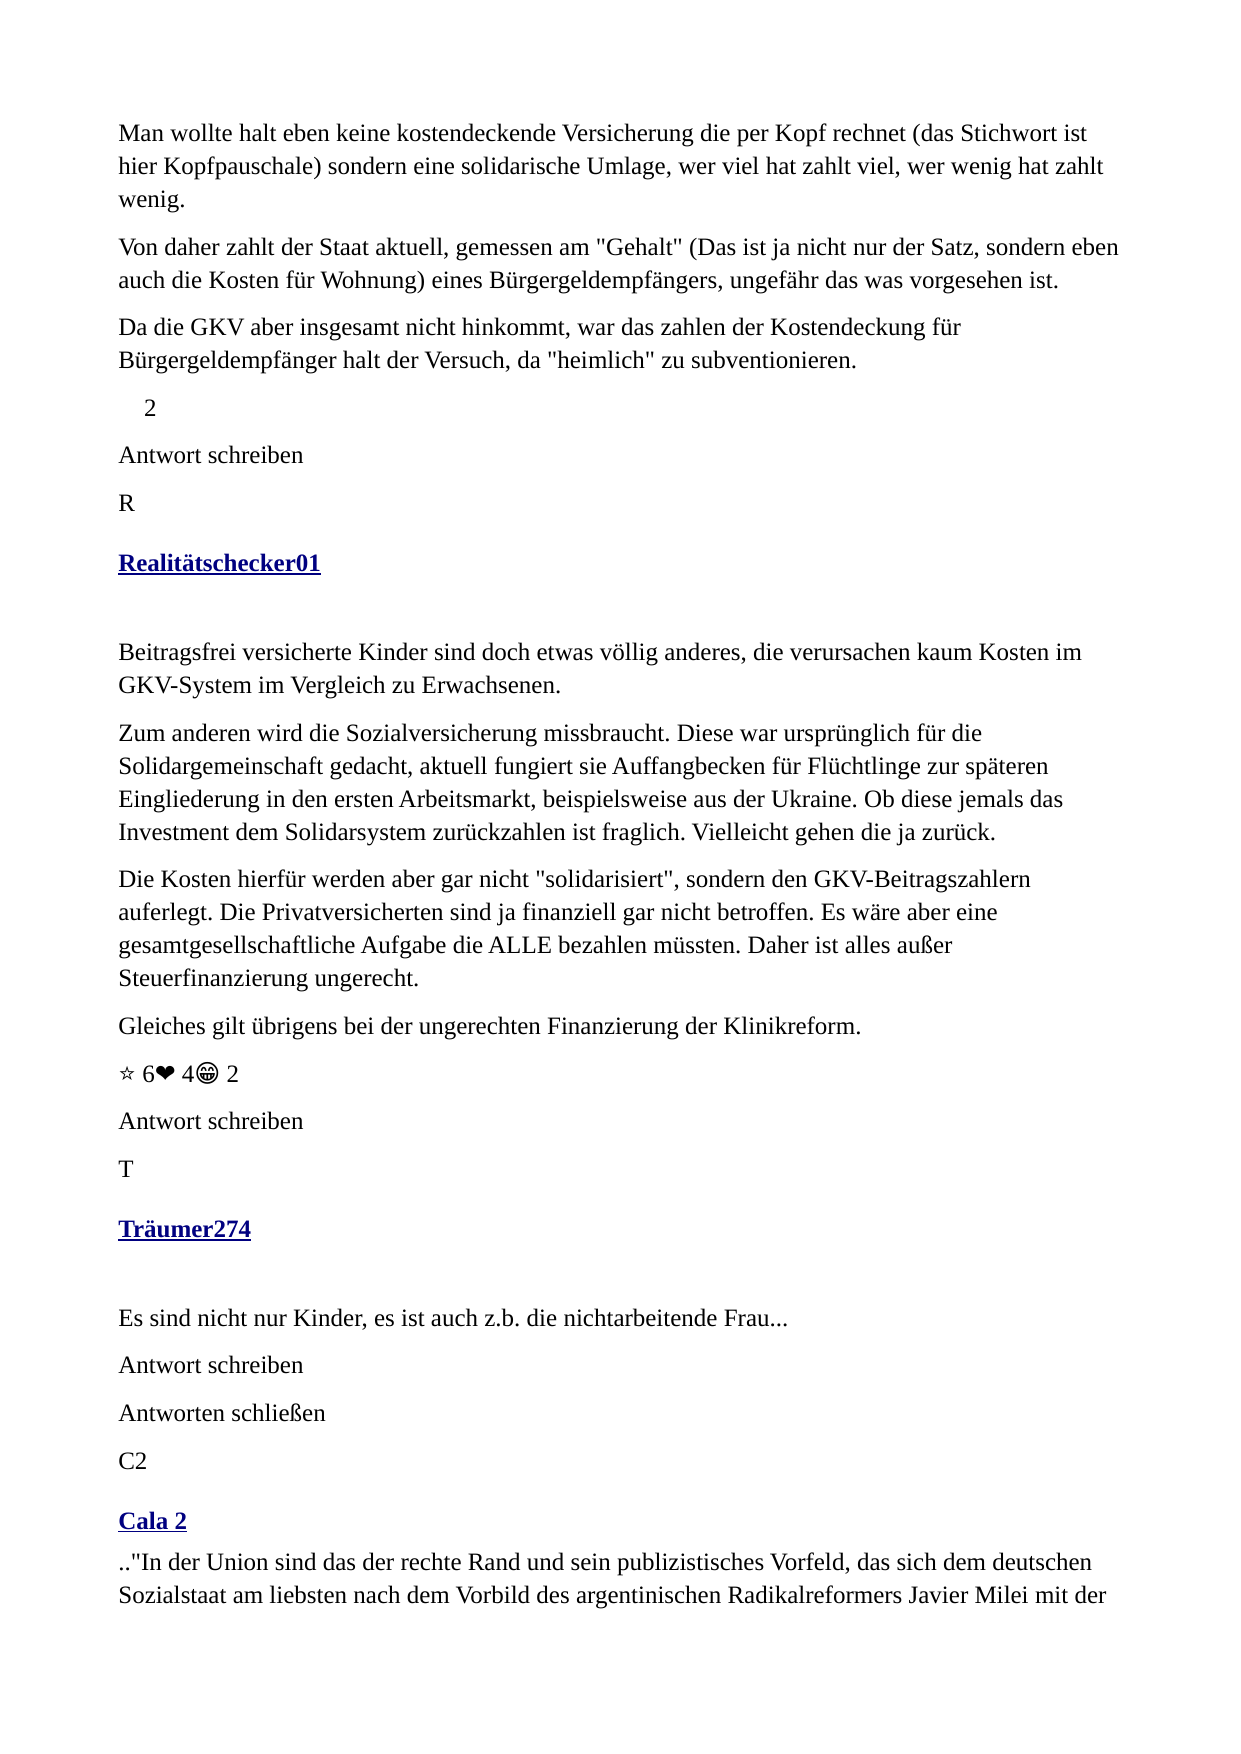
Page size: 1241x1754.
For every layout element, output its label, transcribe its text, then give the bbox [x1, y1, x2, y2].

text Da die GKV aber insgesamt nicht hinkommt, war das zahlen der Kostendeckung für Bürgergeldempfänger halt der Versuch, da "heimlich" zu subventionieren. [118, 312, 1122, 374]
text Es sind nicht nur Kinder, es ist auch z.b. die nichtarbeitende Frau... [118, 1303, 1122, 1332]
text R [118, 488, 1122, 517]
text Man wollte halt eben keine kostendeckende Versicherung die per Kopf rechnet (das Stichwort ist hier Kopfpauschale) sondern eine solidarische Umlage, wer viel hat zahlt viel, wer wenig hat zahlt wenig. [118, 118, 1122, 213]
text Antworten schließen [118, 1398, 1122, 1427]
subtitle Cala 2 [118, 1506, 1122, 1534]
text Beitragsfrei versicherte Kinder sind doch etwas völlig anderes, die verursachen kaum Kosten im GKV-System im Vergleich zu Erwachsenen. [118, 637, 1122, 699]
text .."In der Union sind das der rechte Rand und sein publizistisches Vorfeld, das sich dem deutschen Sozialstaat am liebsten nach dem Vorbild des argentinischen Radikalreformers Javier Milei mit der [118, 1547, 1122, 1609]
text Antwort schreiben [118, 1106, 1122, 1135]
text Antwort schreiben [118, 1351, 1122, 1379]
text C2 [118, 1446, 1122, 1474]
text T [118, 1154, 1122, 1183]
text Zum anderen wird die Sozialversicherung missbraucht. Diese war ursprünglich für die Solidargemeinschaft gedacht, aktuell fungiert sie Auffangbecken für Flüchtlinge zur späteren Eingliederung in den ersten Arbeitsmarkt, beispielsweise aus der Ukraine. Ob diese jemals das Investment dem Solidarsystem zurückzahlen ist fraglich. Vielleicht gehen die ja zurück. [118, 718, 1122, 846]
text Gleiches gilt übrigens bei der ungerechten Finanzierung der Klinikreform. [118, 1011, 1122, 1040]
text 🤨 2 [118, 393, 1122, 422]
text Von daher zahlt der Staat aktuell, gemessen am "Gehalt" (Das ist ja nicht nur der Satz, sondern eben auch die Kosten für Wohnung) eines Bürgergeldempfängers, ungefähr das was vorgesehen ist. [118, 232, 1122, 293]
text ⭐️ 6❤️ 4😁 2 [118, 1059, 1122, 1087]
text Antwort schreiben [118, 441, 1122, 469]
subtitle Realitätschecker01 [118, 548, 1122, 577]
subtitle Träumer274 [118, 1214, 1122, 1243]
text Die Kosten hierfür werden aber gar nicht "solidarisiert", sondern den GKV-Beitragszahlern auferlegt. Die Privatversicherten sind ja finanziell gar nicht betroffen. Es wäre aber eine gesamtgesellschaftliche Aufgabe die ALLE bezahlen müssten. Daher ist alles außer Steuerfinanzierung ungerecht. [118, 864, 1122, 992]
